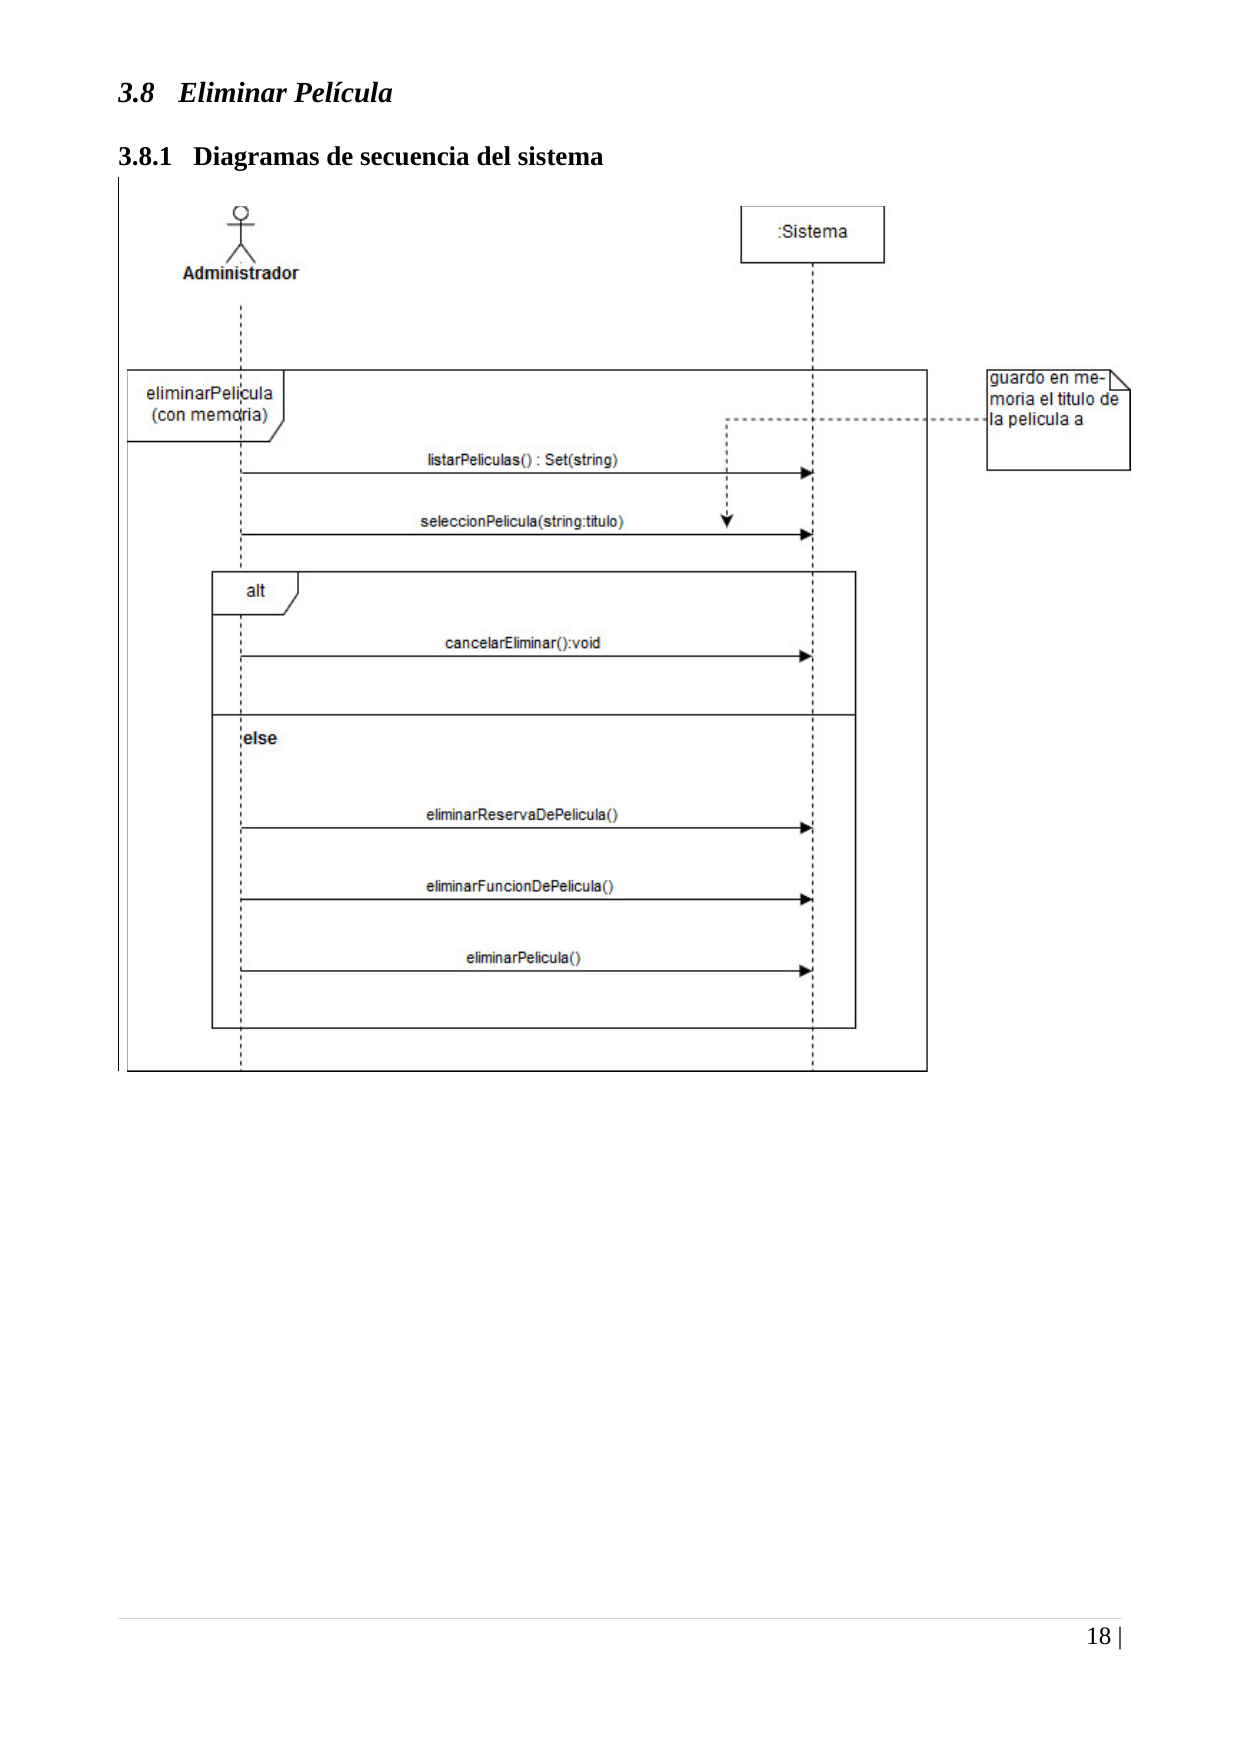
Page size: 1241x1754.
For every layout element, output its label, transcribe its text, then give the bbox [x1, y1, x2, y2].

subtitle Diagramas de secuencia del sistema [118, 140, 1122, 171]
subtitle Eliminar Película [118, 75, 1122, 108]
